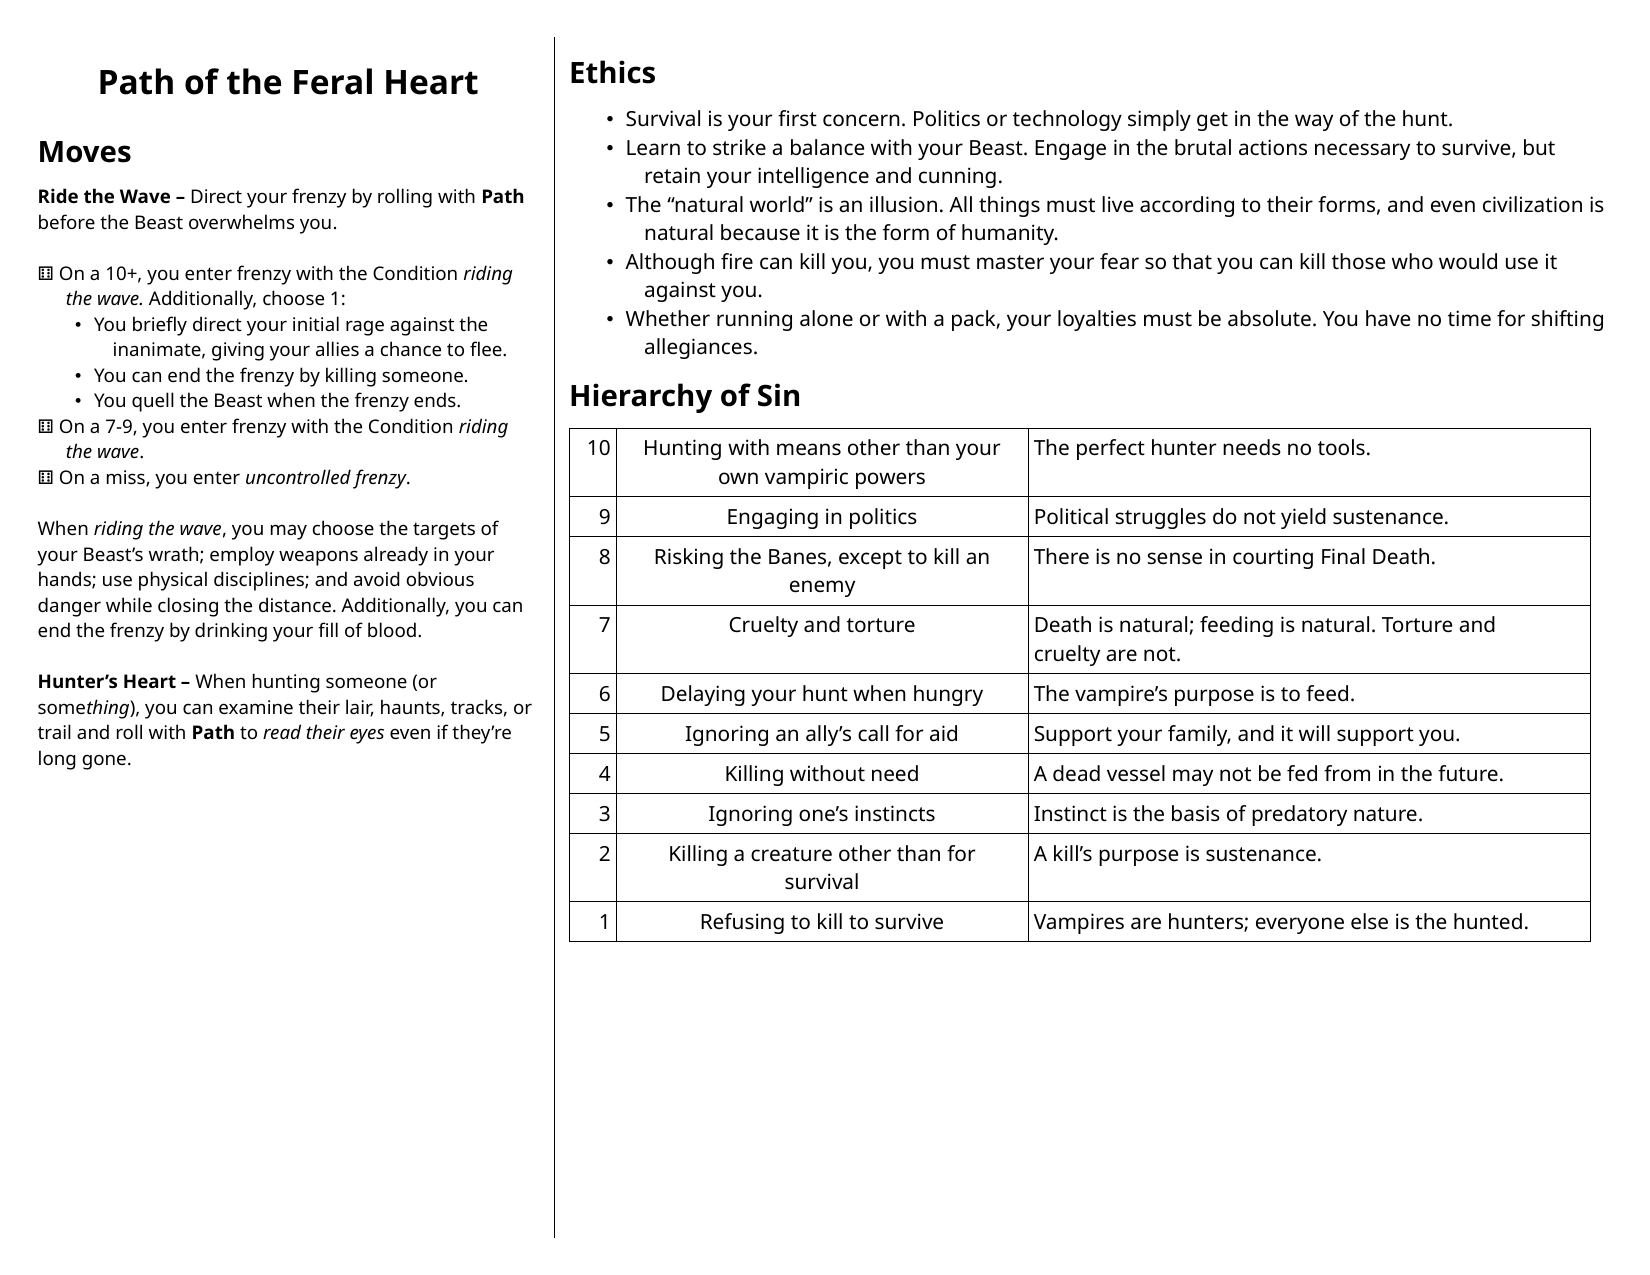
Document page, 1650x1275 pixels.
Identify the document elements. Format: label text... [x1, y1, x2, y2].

list Survival is your first concern. Politics or technology simply get in the way of the hunt. [606, 104, 1612, 133]
table_cell 9 [570, 497, 616, 536]
table_header The perfect hunter needs no tools. [1029, 429, 1590, 496]
table_cell A dead vessel may not be fed from in the future. [1029, 754, 1590, 793]
table_cell Killing a creature other than for survival [617, 834, 1028, 901]
list The “natural world” is an illusion. All things must live according to their forms, and even civilization is natural because it is the form of humanity. [606, 190, 1612, 247]
table_cell Cruelty and torture [617, 606, 1028, 673]
table_cell Killing without need [617, 754, 1028, 793]
text ⚅ On a 7-9, you enter frenzy with the Condition riding the wave. [37, 413, 539, 464]
list Although fire can kill you, you must master your fear so that you can kill those who would use it against you. [606, 247, 1612, 304]
table_cell 7 [570, 606, 616, 673]
text When riding the wave, you may choose the targets of your Beast’s wrath; employ weapons already in your hands; use physical disciplines; and avoid obvious danger while closing the distance. Additionally, you can end the frenzy by drinking your fill of blood. [37, 515, 539, 643]
table_cell 8 [570, 537, 616, 604]
table_cell Vampires are hunters; everyone else is the hunted. [1029, 902, 1590, 941]
table_cell 3 [570, 794, 616, 833]
table_cell 5 [570, 714, 616, 753]
text Ride the Wave – Direct your frenzy by rolling with Path before the Beast overwhelms you. [37, 184, 539, 235]
table_cell Delaying your hunt when hungry [617, 674, 1028, 713]
subtitle Moves [37, 131, 539, 171]
subtitle Ethics [569, 52, 1612, 92]
text Hunter’s Heart – When hunting someone (or something), you can examine their lair, haunts, tracks, or trail and roll with Path to read their eyes even if they’re long gone. [37, 668, 539, 771]
table_cell Death is natural; feeding is natural. Torture and cruelty are not. [1029, 606, 1590, 673]
table_cell There is no sense in courting Final Death. [1029, 537, 1590, 604]
list You quell the Beast when the frenzy ends. [75, 388, 539, 413]
list Learn to strike a balance with your Beast. Engage in the brutal actions necessary to survive, but retain your intelligence and cunning. [606, 133, 1612, 190]
table_cell Support your family, and it will support you. [1029, 714, 1590, 753]
subtitle Path of the Feral Heart [37, 58, 539, 104]
list You briefly direct your initial rage against the inanimate, giving your allies a chance to flee. [75, 311, 539, 362]
text ⚅ On a miss, you enter uncontrolled frenzy. [37, 464, 539, 490]
table_cell 1 [570, 902, 616, 941]
table_cell Ignoring one’s instincts [617, 794, 1028, 833]
table_cell The vampire’s purpose is to feed. [1029, 674, 1590, 713]
text ⚅ On a 10+, you enter frenzy with the Condition riding the wave. Additionally, choose 1: [37, 260, 539, 311]
list Whether running alone or with a pack, your loyalties must be absolute. You have no time for shifting allegiances. [606, 304, 1612, 361]
table_cell Refusing to kill to survive [617, 902, 1028, 941]
table_cell 6 [570, 674, 616, 713]
table_cell 4 [570, 754, 616, 793]
table_cell Engaging in politics [617, 497, 1028, 536]
table_cell Political struggles do not yield sustenance. [1029, 497, 1590, 536]
subtitle Hierarchy of Sin [569, 375, 1612, 415]
table_header 10 [570, 429, 616, 496]
table_cell Ignoring an ally’s call for aid [617, 714, 1028, 753]
list You can end the frenzy by killing someone. [75, 362, 539, 388]
table_header Hunting with means other than your own vampiric powers [617, 429, 1028, 496]
table_cell 2 [570, 834, 616, 901]
table_cell A kill’s purpose is sustenance. [1029, 834, 1590, 901]
table_cell Risking the Banes, except to kill an enemy [617, 537, 1028, 604]
table_cell Instinct is the basis of predatory nature. [1029, 794, 1590, 833]
